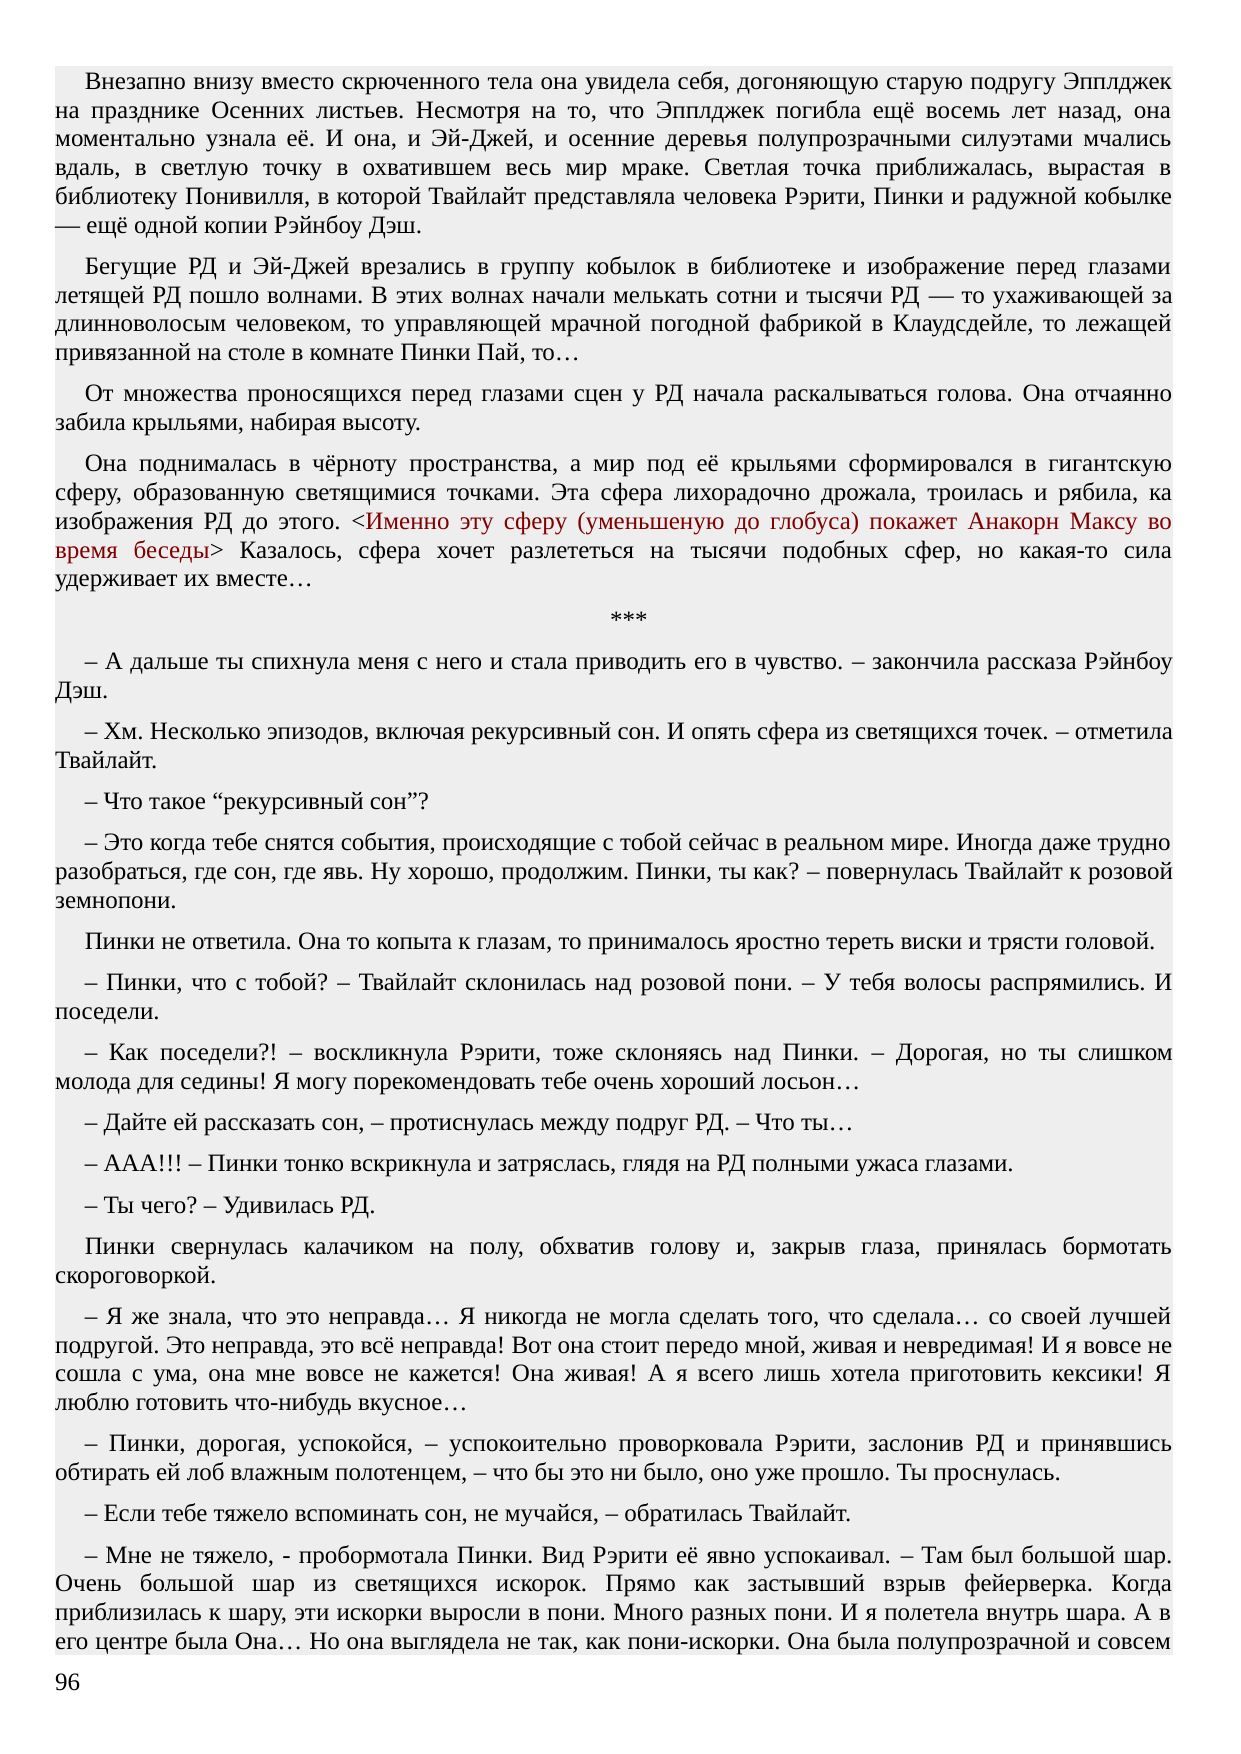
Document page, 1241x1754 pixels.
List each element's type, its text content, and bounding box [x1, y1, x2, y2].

text – ААА!!! – Пинки тонко вскрикнула и затряслась, глядя на РД полными ужаса глазами. [55, 1148, 1173, 1177]
text От множества проносящихся перед глазами сцен у РД начала раскалываться голова. Она отчаянно забила крыльями, набирая высоту. [55, 378, 1173, 436]
text Пинки свернулась калачиком на полу, обхватив голову и, закрыв глаза, принялась бормотать скороговоркой. [55, 1231, 1173, 1288]
text *** [55, 605, 1173, 633]
text – Я же знала, что это неправда… Я никогда не могла сделать того, что сделала… со своей лучшей подругой. Это неправда, это всё неправда! Вот она стоит передо мной, живая и невредимая! И я вовсе не сошла с ума, она мне вовсе не кажется! Она живая! А я всего лишь хотела приготовить кексики! Я люблю готовить что-нибудь вкусное… [55, 1301, 1173, 1416]
text – Пинки, что с тобой? – Твайлайт склонилась над розовой пони. – У тебя волосы распрямились. И поседели. [55, 967, 1173, 1025]
text – Мне не тяжело, - пробормотала Пинки. Вид Рэрити её явно успокаивал. – Там был большой шар. Очень большой шар из светящихся искорок. Прямо как застывший взрыв фейерверка. Когда приблизилась к шару, эти искорки выросли в пони. Много разных пони. И я полетела внутрь шара. А в его центре была Она… Но она выглядела не так, как пони-искорки. Она была полупрозрачной и совсем [55, 1540, 1173, 1655]
text Пинки не ответила. Она то копыта к глазам, то принималось яростно тереть виски и трясти головой. [55, 926, 1173, 955]
text Бегущие РД и Эй-Джей врезались в группу кобылок в библиотеке и изображение перед глазами летящей РД пошло волнами. В этих волнах начали мелькать сотни и тысячи РД — то ухаживающей за длинноволосым человеком, то управляющей мрачной погодной фабрикой в Клаудсдейле, то лежащей привязанной на столе в комнате Пинки Пай, то… [55, 251, 1173, 366]
text Внезапно внизу вместо скрюченного тела она увидела себя, догоняющую старую подругу Эпплджек на празднике Осенних листьев. Несмотря на то, что Эпплджек погибла ещё восемь лет назад, она моментально узнала её. И она, и Эй-Джей, и осенние деревья полупрозрачными силуэтами мчались вдаль, в светлую точку в охватившем весь мир мраке. Светлая точка приближалась, вырастая в библиотеку Понивилля, в которой Твайлайт представляла человека Рэрити, Пинки и радужной кобылке — ещё одной копии Рэйнбоу Дэш. [55, 66, 1173, 238]
text – Ты чего? – Удивилась РД. [55, 1190, 1173, 1218]
text – Пинки, дорогая, успокойся, – успокоительно проворковала Рэрити, заслонив РД и принявшись обтирать ей лоб влажным полотенцем, – что бы это ни было, оно уже прошло. Ты проснулась. [55, 1428, 1173, 1486]
text – Это когда тебе снятся события, происходящие с тобой сейчас в реальном мире. Иногда даже трудно разобраться, где сон, где явь. Ну хорошо, продолжим. Пинки, ты как? – повернулась Твайлайт к розовой земнопони. [55, 827, 1173, 913]
text – Дайте ей рассказать сон, – протиснулась между подруг РД. – Что ты… [55, 1107, 1173, 1136]
text – Как поседели?! – воскликнула Рэрити, тоже склоняясь над Пинки. – Дорогая, но ты слишком молода для седины! Я могу порекомендовать тебе очень хороший лосьон… [55, 1037, 1173, 1095]
text – Хм. Несколько эпизодов, включая рекурсивный сон. И опять сфера из светящихся точек. – отметила Твайлайт. [55, 716, 1173, 773]
text Она поднималась в чёрноту пространства, а мир под её крыльями сформировался в гигантскую сферу, образованную светящимися точками. Эта сфера лихорадочно дрожала, троилась и рябила, ка изображения РД до этого. <Именно эту сферу (уменьшеную до глобуса) покажет Анакорн Максу во время беседы> Казалось, сфера хочет разлететься на тысячи подобных сфер, но какая-то сила удерживает их вместе… [55, 448, 1173, 592]
text – Что такое “рекурсивный сон”? [55, 786, 1173, 815]
text – А дальше ты спихнула меня с него и стала приводить его в чувство. – закончила рассказа Рэйнбоу Дэш. [55, 646, 1173, 703]
text – Если тебе тяжело вспоминать сон, не мучайся, – обратилась Твайлайт. [55, 1498, 1173, 1527]
